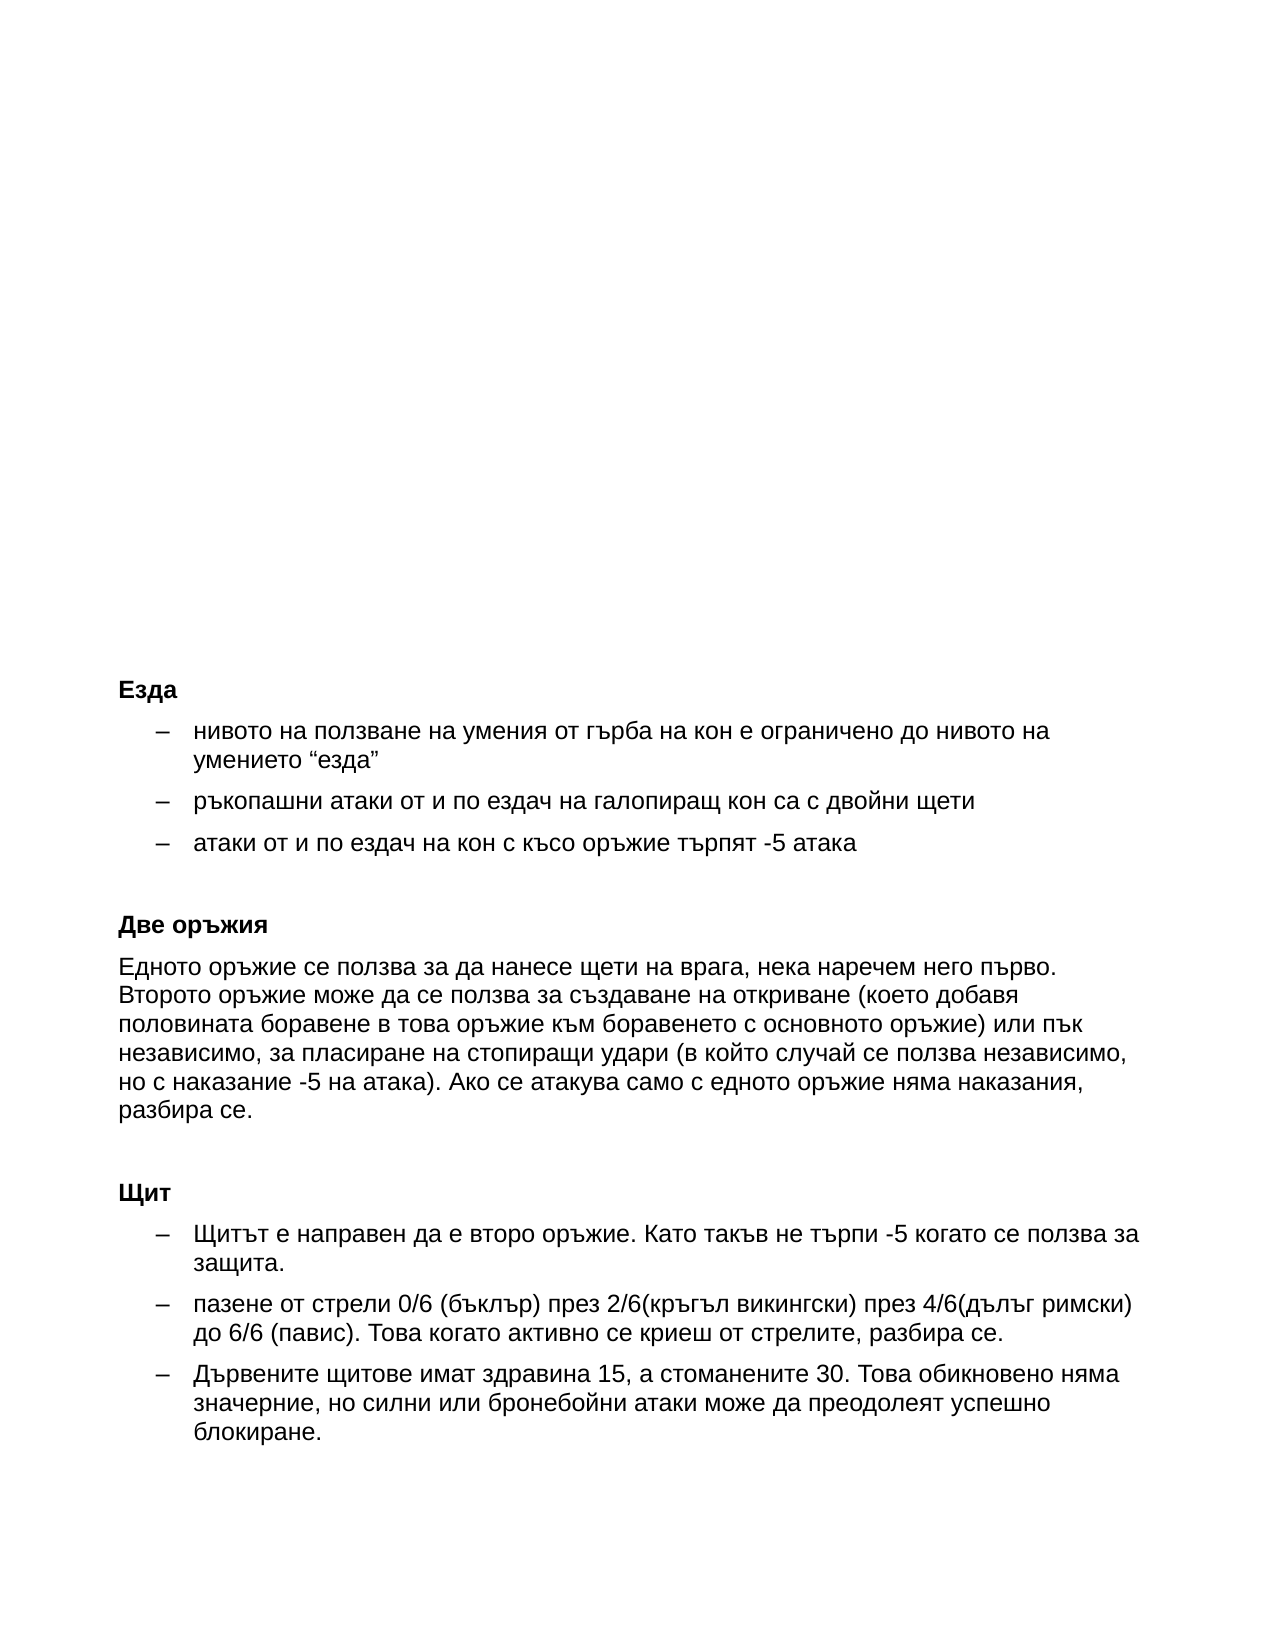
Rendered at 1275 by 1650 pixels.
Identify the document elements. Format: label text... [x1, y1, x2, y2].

list атаки от и по ездач на кон с късо оръжие търпят -5 атака [156, 828, 1157, 856]
text Две оръжия [118, 910, 1157, 939]
text Едното оръжие се ползва за да нанесе щети на врага, нека наречем него първо. Второто оръжие може да се ползва за създаване на откриване (което добавя половината боравене в това оръжие към боравенето с основното оръжие) или пък независимо, за пласиране на стопиращи удари (в който случай се ползва независимо, но с наказание -5 на атака). Ако се атакува само с едното оръжие няма наказания, разбира се. [118, 951, 1157, 1124]
list нивото на ползване на умения от гърба на кон е ограничено до нивото на умението “езда” [156, 716, 1157, 774]
list Дървените щитове имат здравина 15, а стоманените 30. Това обикновено няма значерние, но силни или бронебойни атаки може да преодолеят успешно блокиране. [156, 1359, 1157, 1446]
list ръкопашни атаки от и по ездач на галопиращ кон са с двойни щети [156, 786, 1157, 815]
text Щит [118, 1178, 1157, 1206]
text Езда [118, 675, 1157, 704]
list пазене от стрели 0/6 (бъклър) през 2/6(кръгъл викингски) през 4/6(дълъг римски) до 6/6 (павис). Това когато активно се криеш от стрелите, разбира се. [156, 1289, 1157, 1347]
list Щитът е направен да е второ оръжие. Като такъв не търпи -5 когато се ползва за защита. [156, 1219, 1157, 1277]
